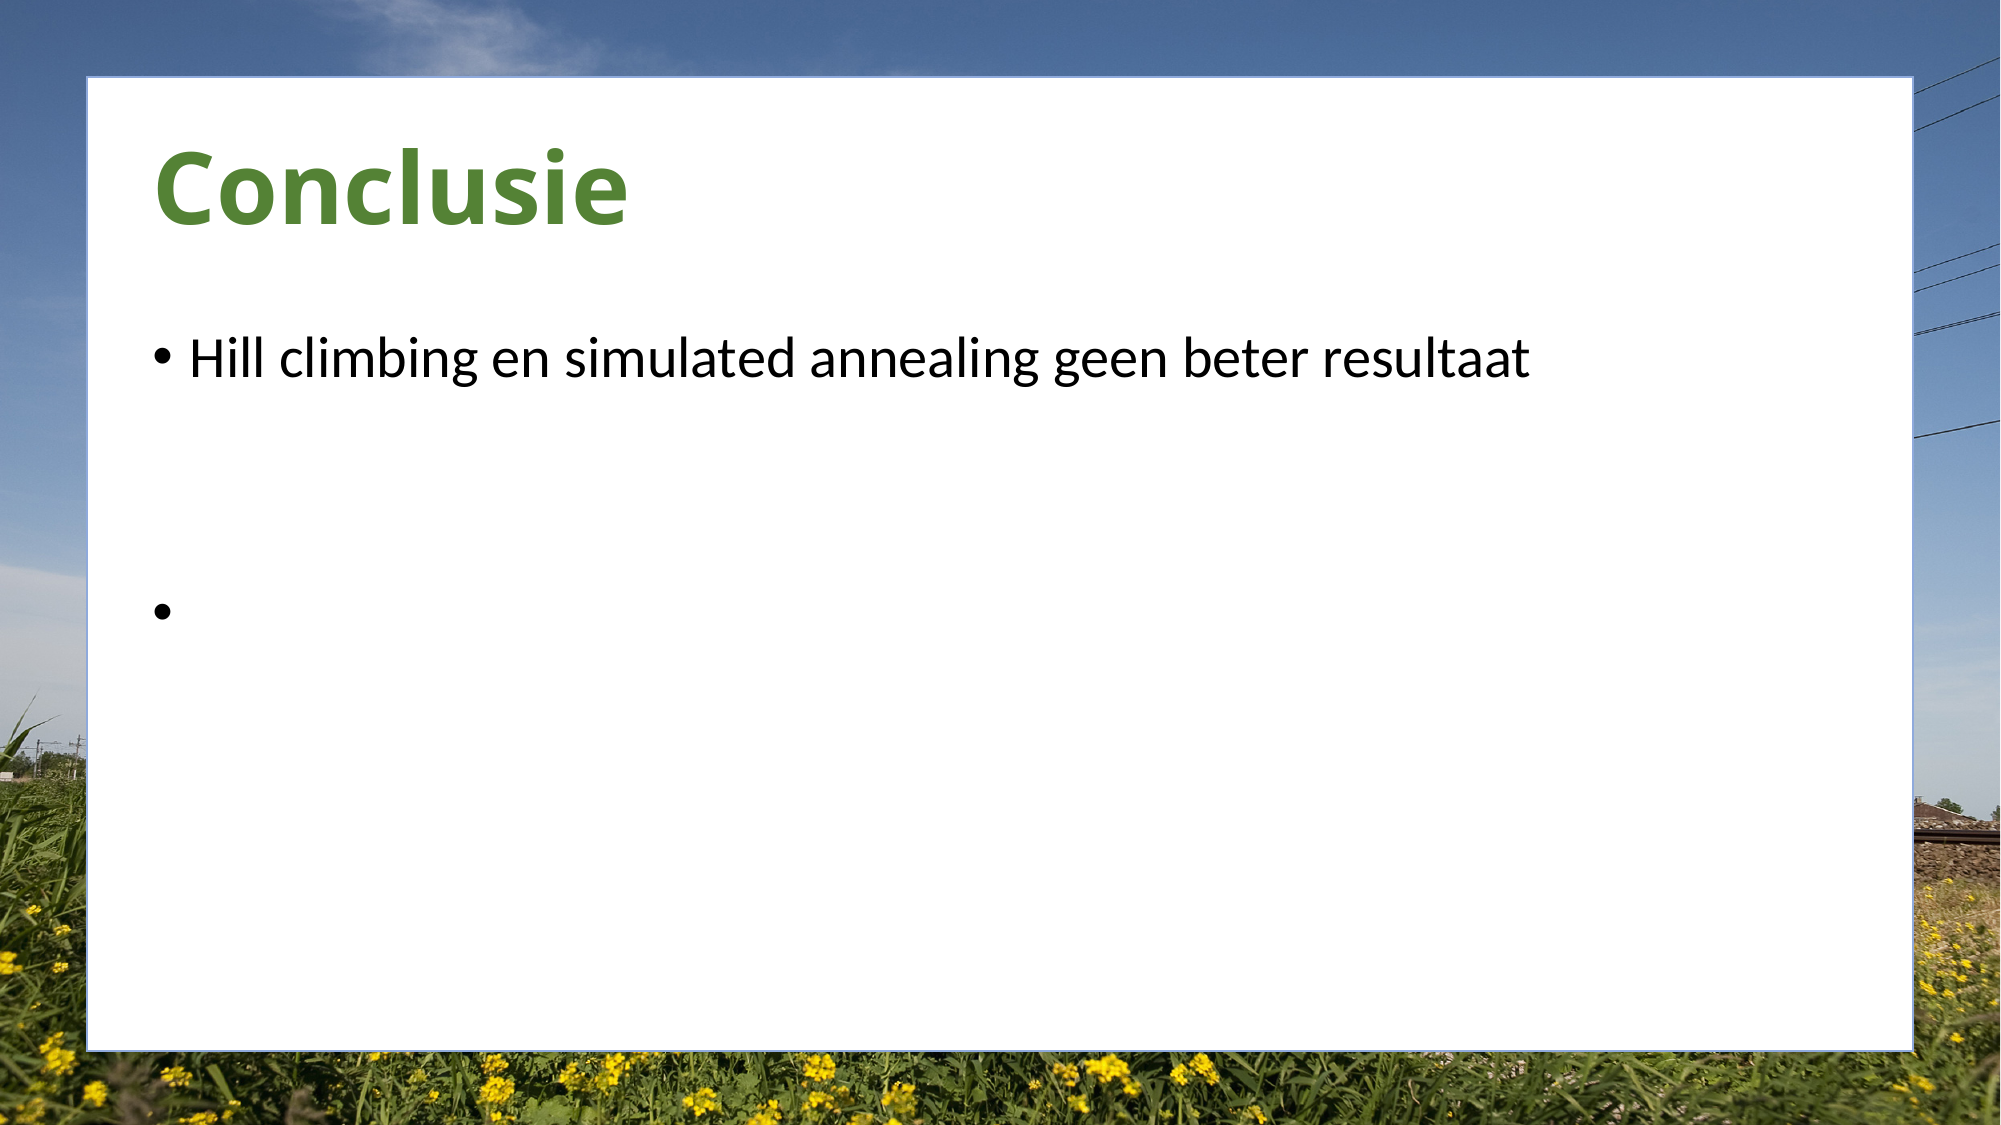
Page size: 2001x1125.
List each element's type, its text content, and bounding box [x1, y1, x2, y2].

list Hill climbing en simulated annealing geen beter resultaat [137, 319, 1809, 1034]
text_box [87, 77, 1913, 1051]
title Conclusie [137, 83, 1863, 302]
